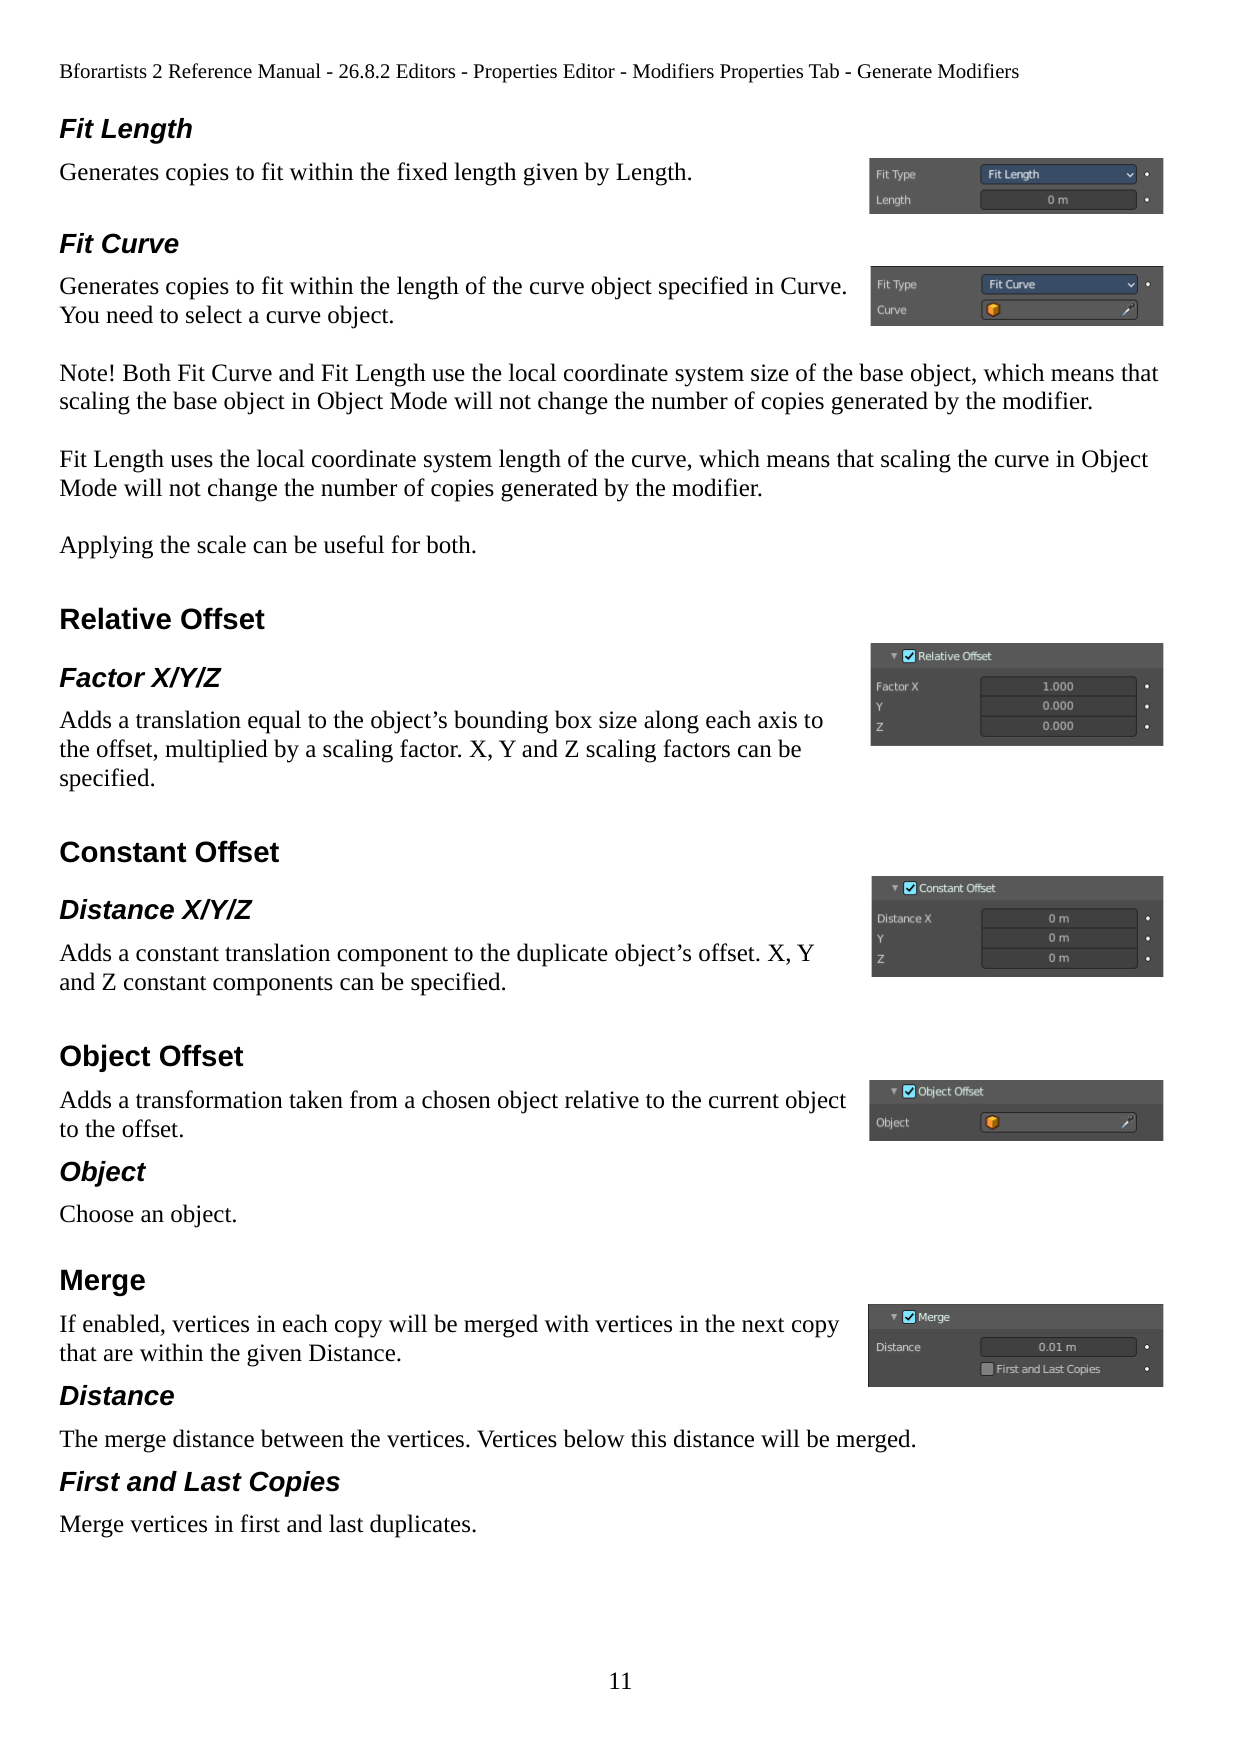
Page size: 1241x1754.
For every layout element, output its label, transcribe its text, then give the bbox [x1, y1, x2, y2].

text Merge vertices in first and last duplicates. [59, 1509, 1181, 1538]
picture [869, 1080, 1164, 1141]
subtitle Object Offset [59, 1039, 1181, 1073]
text Applying the scale can be useful for both. [59, 530, 1181, 559]
subtitle Factor X/Y/Z [59, 661, 870, 693]
picture [870, 643, 1164, 746]
text Adds a transformation taken from a chosen object relative to the current object to the offset. [59, 1085, 1181, 1143]
subtitle Merge [59, 1263, 1181, 1297]
picture [870, 266, 1164, 326]
text Generates copies to fit within the length of the curve object specified in Curve. You need to select a curve object. [59, 271, 1181, 329]
picture [871, 876, 1164, 977]
subtitle Distance X/Y/Z [59, 894, 871, 926]
text Choose an object. [59, 1199, 1181, 1228]
text If enabled, vertices in each copy will be merged with vertices in the next copy that are within the given Distance. [59, 1309, 868, 1367]
picture [869, 158, 1164, 214]
subtitle [1164, 894, 1181, 926]
subtitle Constant Offset [59, 835, 1181, 869]
text The merge distance between the vertices. Vertices below this distance will be merged. [59, 1424, 1181, 1452]
subtitle Distance [59, 1379, 1181, 1411]
subtitle First and Last Copies [59, 1465, 1181, 1497]
subtitle Fit Length [59, 113, 1181, 144]
subtitle [1164, 661, 1181, 693]
subtitle Relative Offset [59, 602, 1181, 636]
picture [868, 1304, 1164, 1387]
text Adds a constant translation component to the duplicate object’s offset. X, Y and Z constant components can be specified. [59, 938, 1181, 996]
text Generates copies to fit within the fixed length given by Length. [59, 157, 1181, 186]
text Adds a translation equal to the object’s bounding box size along each axis to the offset, multiplied by a scaling factor. X, Y and Z scaling factors can be specified. [59, 705, 1181, 792]
text Fit Length uses the local coordinate system length of the curve, which means that scaling the curve in Object Mode will not change the number of copies generated by the modifier. [59, 444, 1181, 501]
subtitle Fit Curve [59, 227, 1181, 259]
text Note! Both Fit Curve and Fit Length use the local coordinate system size of the base object, which means that scaling the base object in Object Mode will not change the number of copies generated by the modifier. [59, 358, 1181, 415]
subtitle Object [59, 1155, 1181, 1187]
